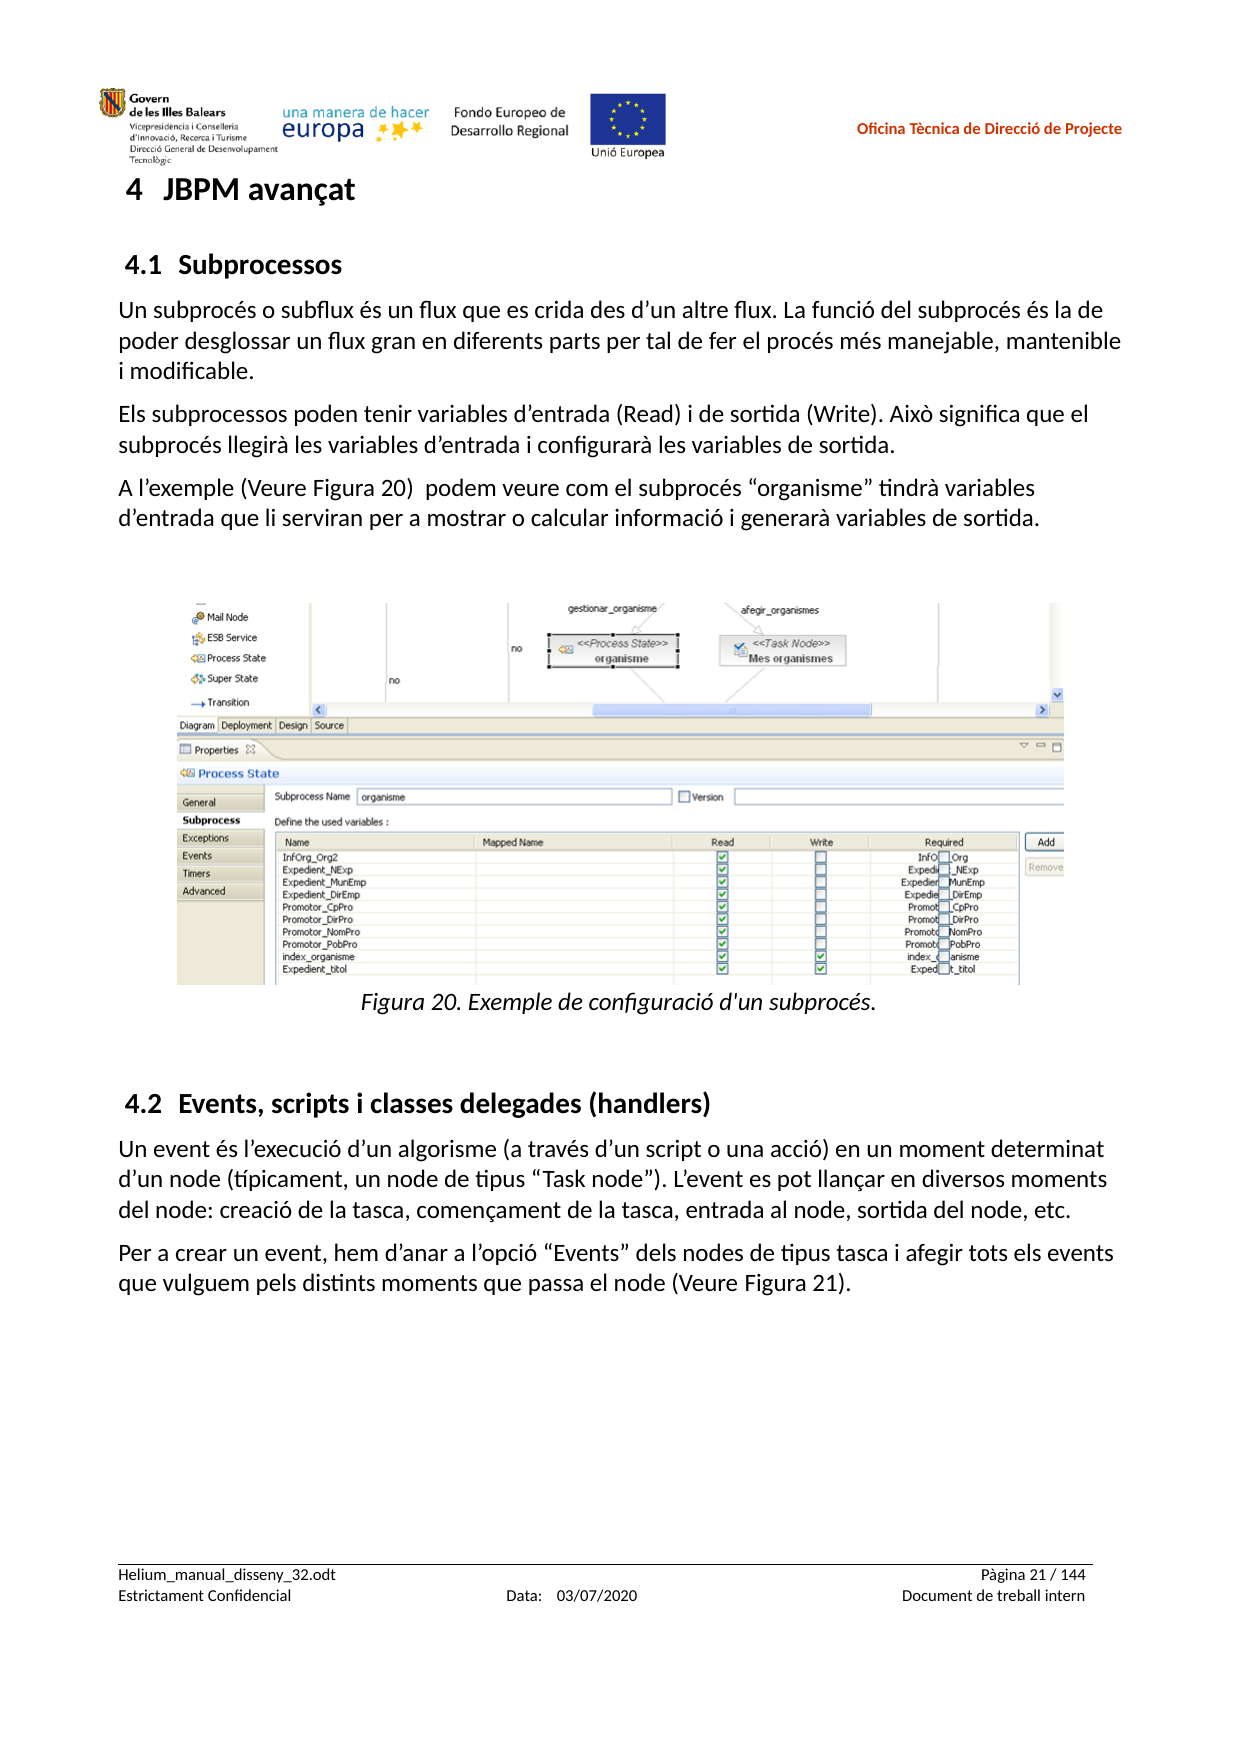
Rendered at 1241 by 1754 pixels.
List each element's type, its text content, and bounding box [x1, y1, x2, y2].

text Figura 20. Exemple de configuració d'un subprocés. [175, 987, 1065, 1017]
text A l’exemple (Veure Figura 20) podem veure com el subprocés “organisme” tindrà variables d’entrada que li serviran per a mostrar o calcular informació i generarà variables de sortida. [118, 472, 1122, 533]
text Un subprocés o subflux és un flux que es crida des d’un altre flux. La funció del subprocés és la de poder desglossar un flux gran en diferents parts per tal de fer el procés més manejable, mantenible i modificable. [118, 294, 1122, 386]
subtitle Subprocessos [118, 246, 1122, 282]
text Els subprocessos poden tenir variables d’entrada (Read) i de sortida (Write). Això significa que el subprocés llegirà les variables d’entrada i configurarà les variables de sortida. [118, 398, 1122, 459]
subtitle JBPM avançat [118, 168, 1122, 209]
subtitle Events, scripts i classes delegades (handlers) [118, 1085, 1122, 1120]
text Per a crear un event, hem d’anar a l’opció “Events” dels nodes de tipus tasca i afegir tots els events que vulguem pels distints moments que passa el node (Veure Figura 21). [118, 1237, 1122, 1298]
picture [99, 87, 668, 166]
text Un event és l’execució d’un algorisme (a través d’un script o una acció) en un moment determinat d’un node (típicament, un node de tipus “Task node”). L’event es pot llançar en diversos moments del node: creació de la tasca, començament de la tasca, entrada al node, sortida del node, etc. [118, 1133, 1122, 1224]
picture [175, 601, 1065, 987]
